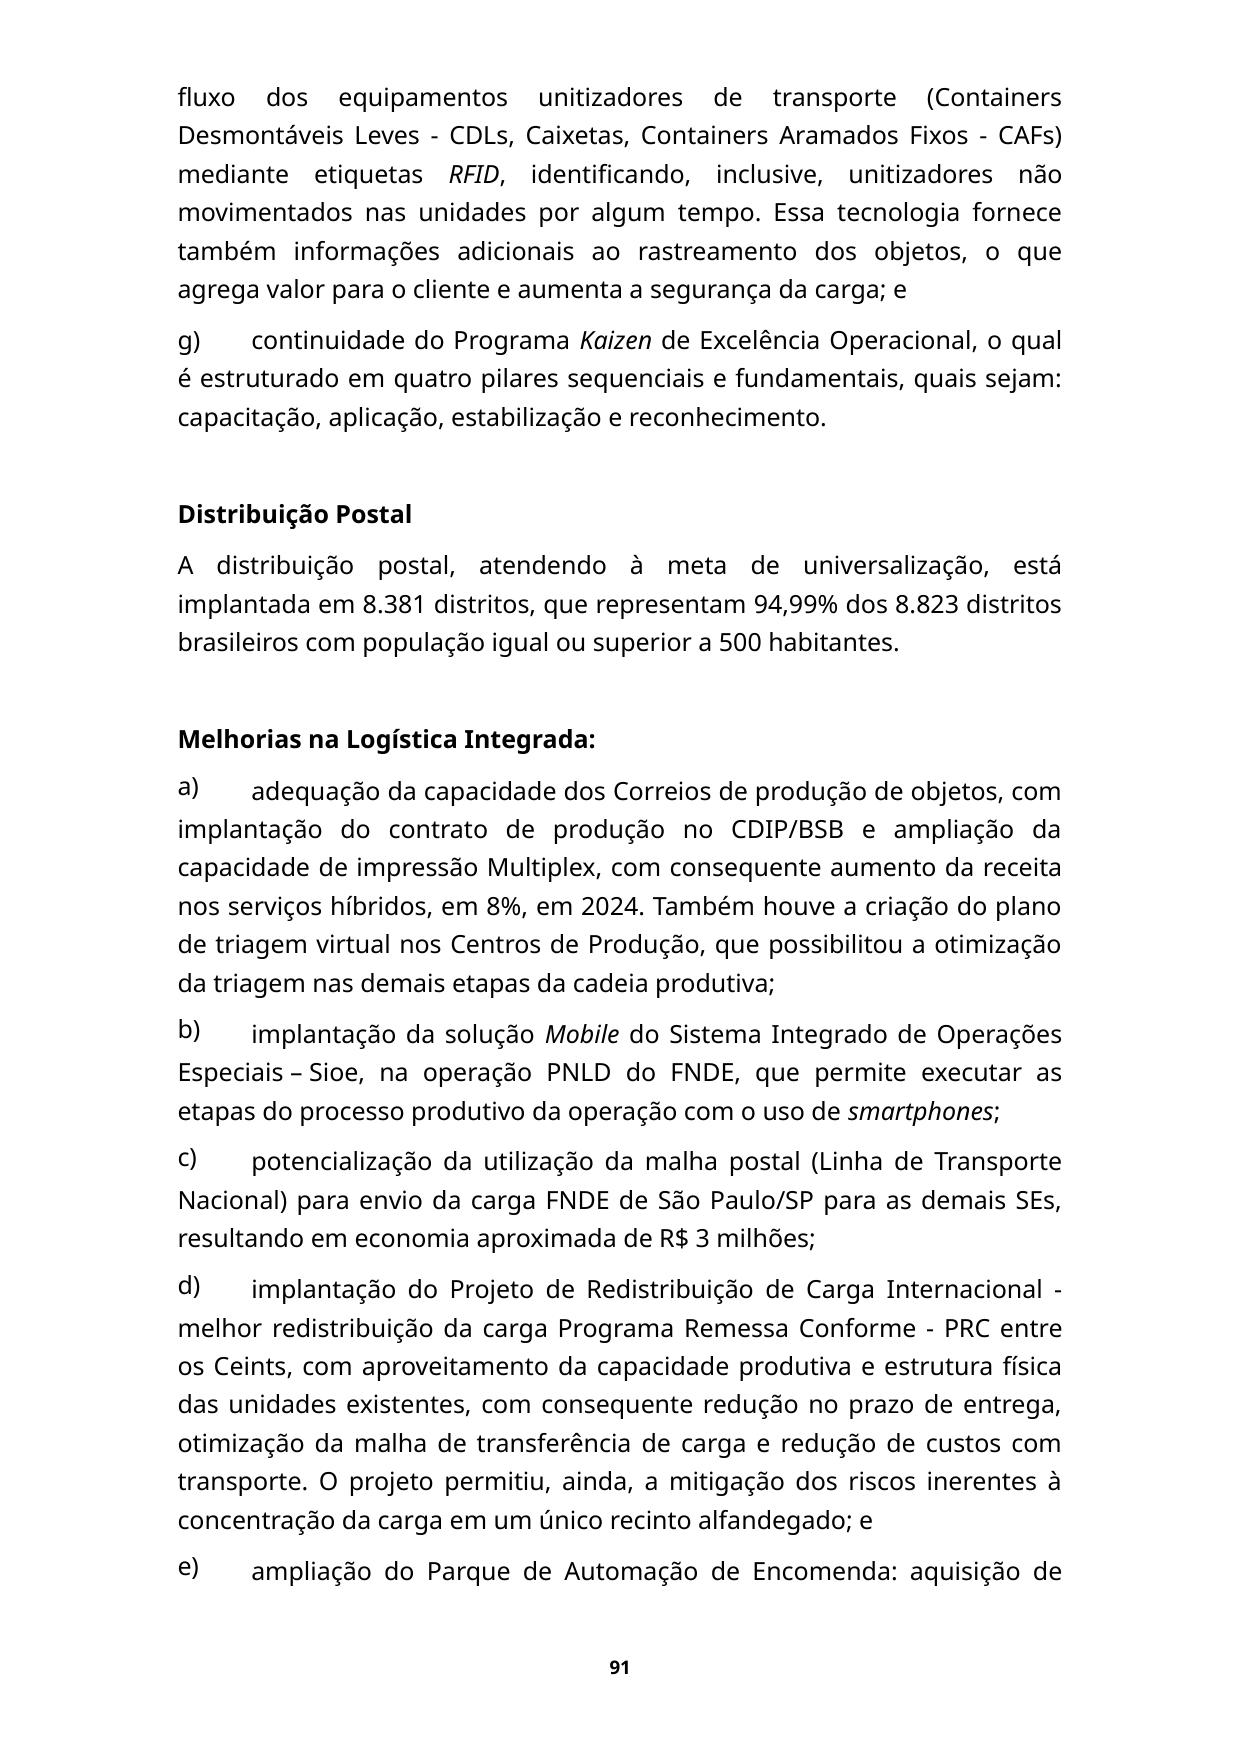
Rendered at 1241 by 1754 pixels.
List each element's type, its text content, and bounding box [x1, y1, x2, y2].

list fluxo dos equipamentos unitizadores de transporte (Containers Desmontáveis Leves - CDLs, Caixetas, Containers Aramados Fixos - CAFs) mediante etiquetas RFID, identificando, inclusive, unitizadores não movimentados nas unidades por algum tempo. Essa tecnologia fornece também informações adicionais ao rastreamento dos objetos, o que agrega valor para o cliente e aumenta a segurança da carga; e [177, 75, 1063, 306]
list implantação da solução Mobile do Sistema Integrado de Operações Especiais – Sioe, na operação PNLD do FNDE, que permite executar as etapas do processo produtivo da operação com o uso de smartphones; [177, 1012, 1063, 1127]
list adequação da capacidade dos Correios de produção de objetos, com implantação do contrato de produção no CDIP/BSB e ampliação da capacidade de impressão Multiplex, com consequente aumento da receita nos serviços híbridos, em 8%, em 2024. Também houve a criação do plano de triagem virtual nos Centros de Produção, que possibilitou a otimização da triagem nas demais etapas da cadeia produtiva; [177, 769, 1063, 999]
list continuidade do Programa Kaizen de Excelência Operacional, o qual é estruturado em quatro pilares sequenciais e fundamentais, quais sejam: capacitação, aplicação, estabilização e reconhecimento. [177, 318, 1063, 433]
text Melhorias na Logística Integrada: [177, 718, 1063, 756]
list potencialização da utilização da malha postal (Linha de Transporte Nacional) para envio da carga FNDE de São Paulo/SP para as demais SEs, resultando em economia aproximada de R$ 3 milhões; [177, 1140, 1063, 1255]
text A distribuição postal, atendendo à meta de universalização, está implantada em 8.381 distritos, que representam 94,99% dos 8.823 distritos brasileiros com população igual ou superior a 500 habitantes. [177, 543, 1063, 659]
text Distribuição Postal [177, 492, 1063, 531]
list implantação do Projeto de Redistribuição de Carga Internacional - melhor redistribuição da carga Programa Remessa Conforme - PRC entre os Ceints, com aproveitamento da capacidade produtiva e estrutura física das unidades existentes, com consequente redução no prazo de entrega, otimização da malha de transferência de carga e redução de custos com transporte. O projeto permitiu, ainda, a mitigação dos riscos inerentes à concentração da carga em um único recinto alfandegado; e [177, 1267, 1063, 1537]
list ampliação do Parque de Automação de Encomenda: aquisição de [177, 1549, 1063, 1587]
